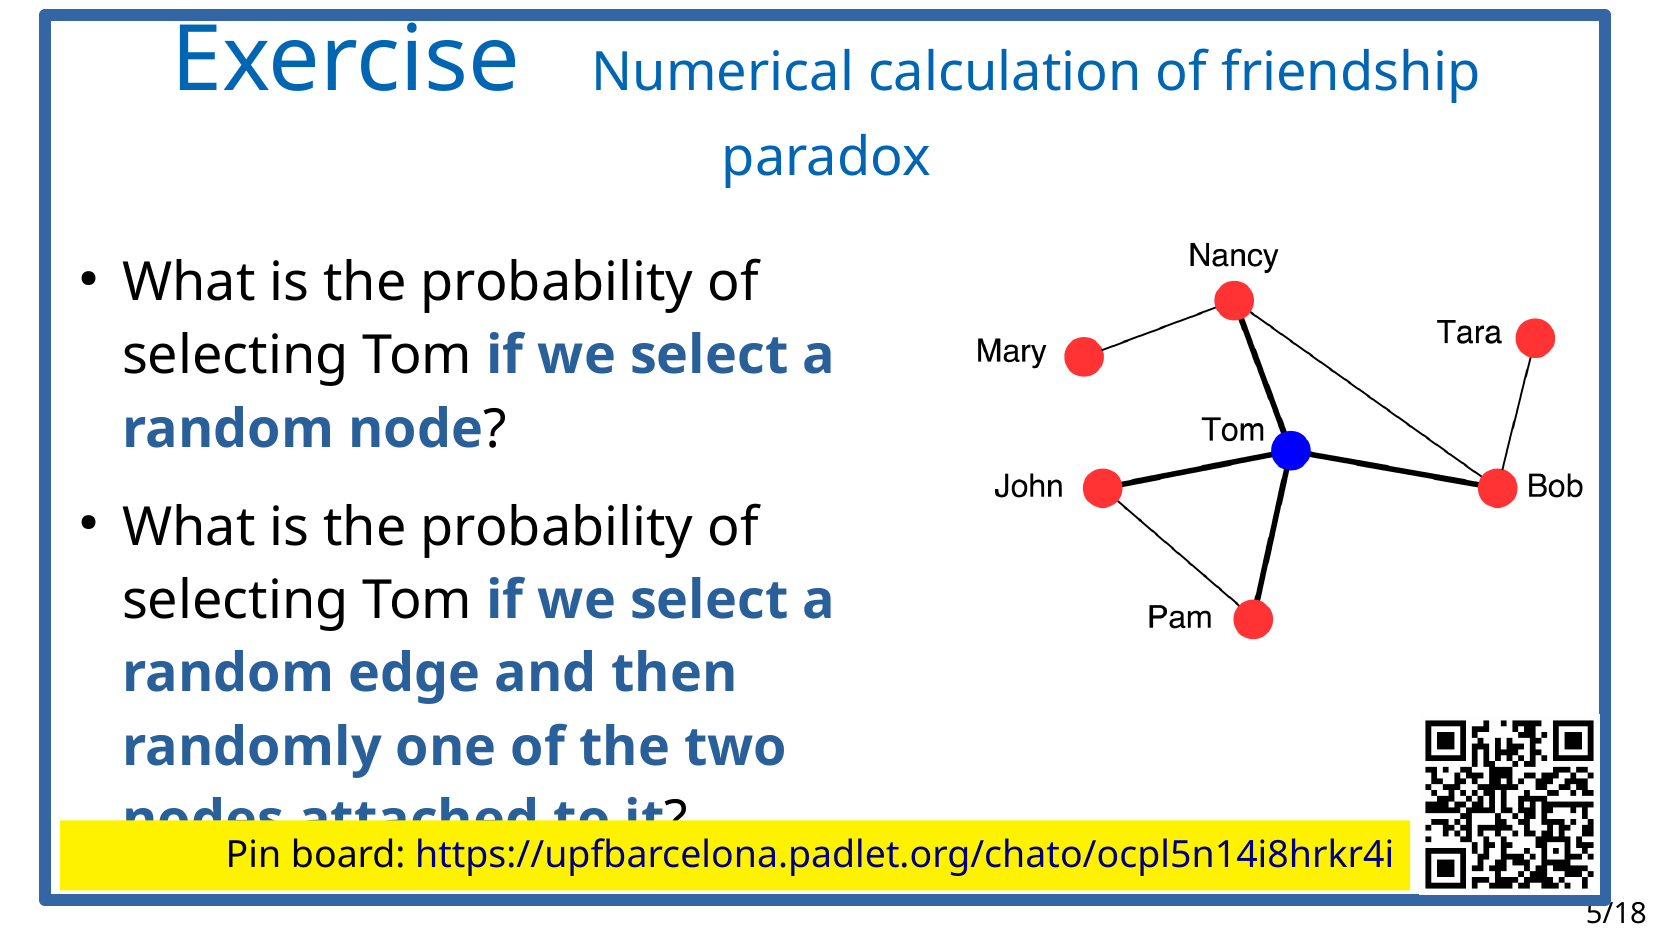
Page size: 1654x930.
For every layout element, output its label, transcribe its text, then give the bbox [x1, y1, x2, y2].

list What is the probability of selecting Tom if we select a random node? What is the probability of selecting Tom if we select a random edge and then randomly one of the two nodes attached to it? [64, 242, 883, 820]
title Exercise Numerical calculation of friendship paradox [82, 21, 1571, 166]
picture [1419, 714, 1600, 895]
picture [972, 231, 1591, 646]
text_box Pin board: https://upfbarcelona.padlet.org/chato/ocpl5n14i8hrkr4i [60, 820, 1411, 891]
